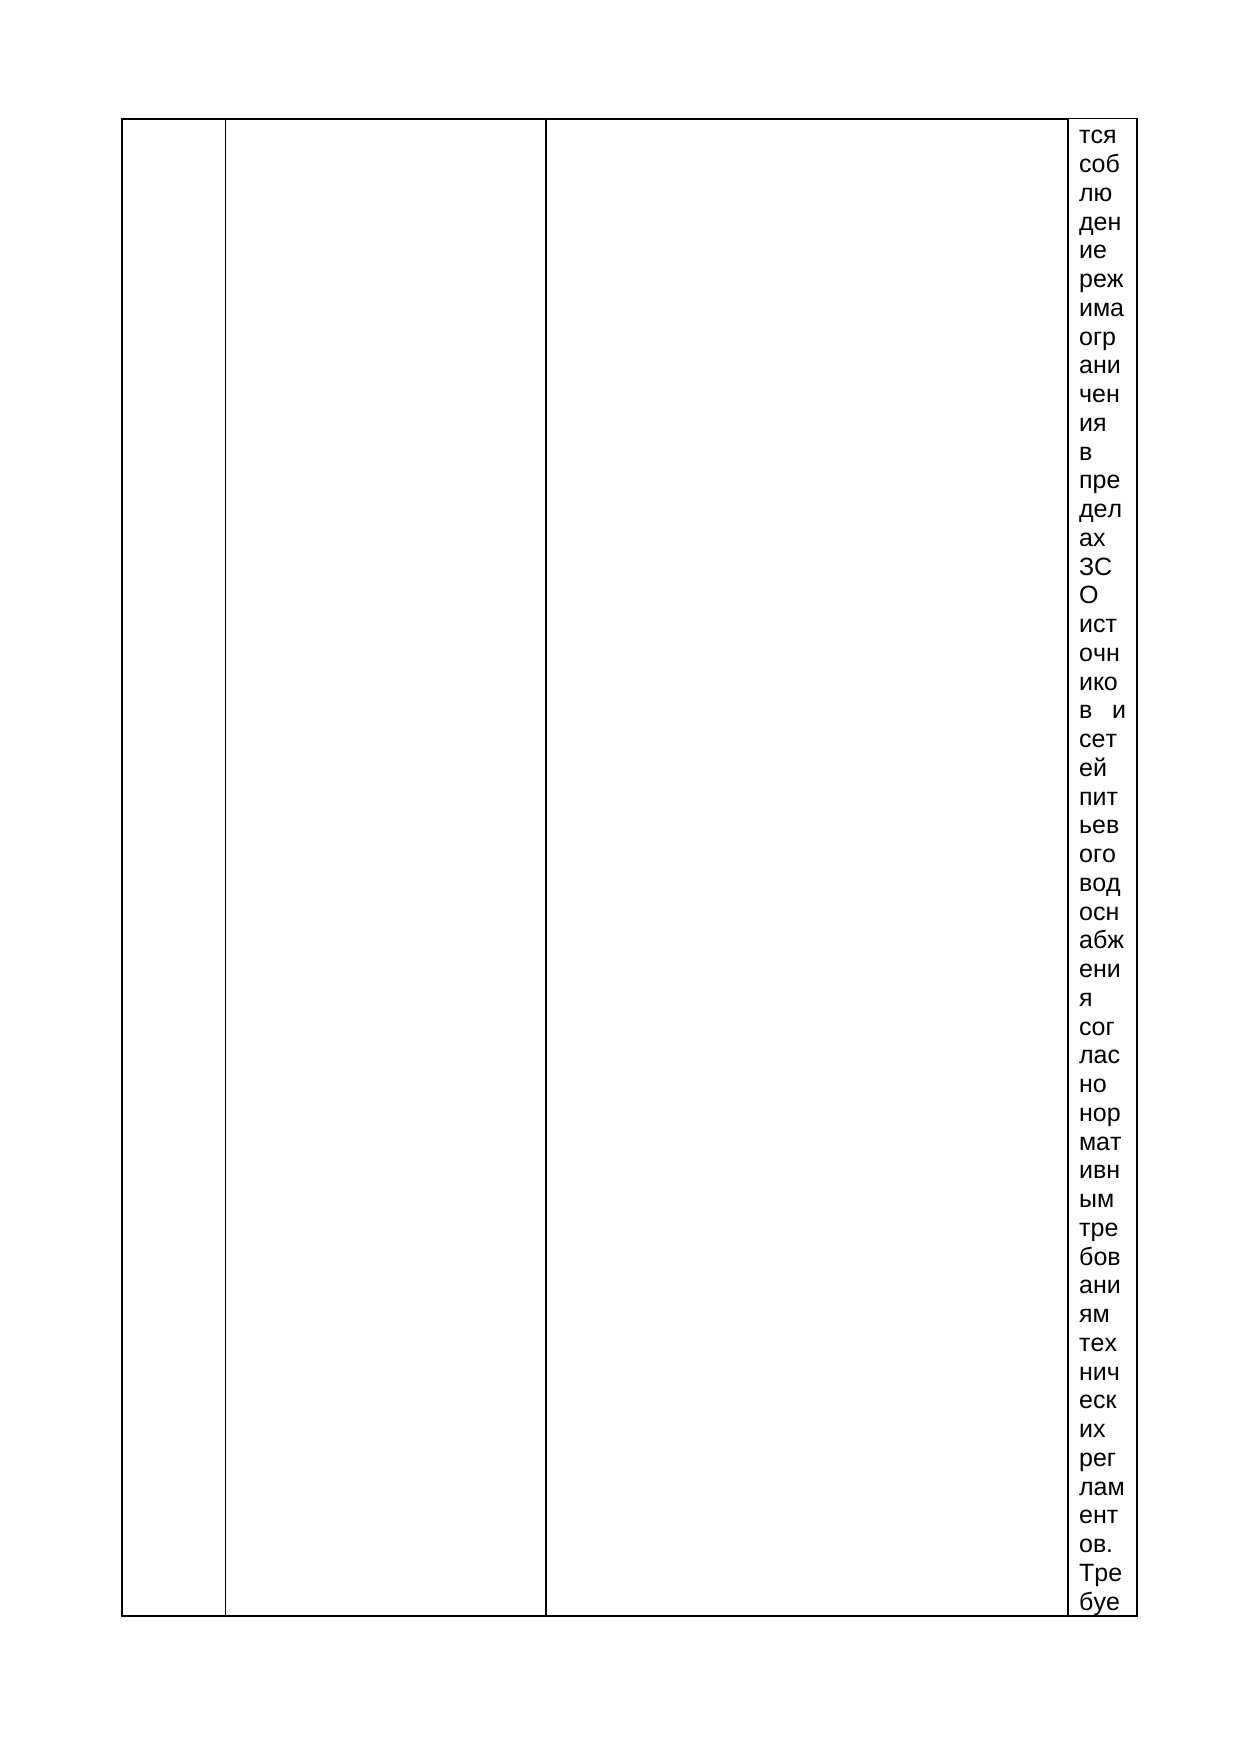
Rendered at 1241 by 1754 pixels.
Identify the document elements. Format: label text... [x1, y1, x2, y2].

table_cell тся соблюдение режима ограничения в пределах ЗСО источников и сетей питьевого водоснабжения согласно нормативным требованиям технических регламентов. Требуе [1069, 119, 1136, 1615]
table_cell [547, 120, 1067, 1615]
table_cell [226, 120, 545, 1615]
table_cell [123, 120, 225, 1615]
